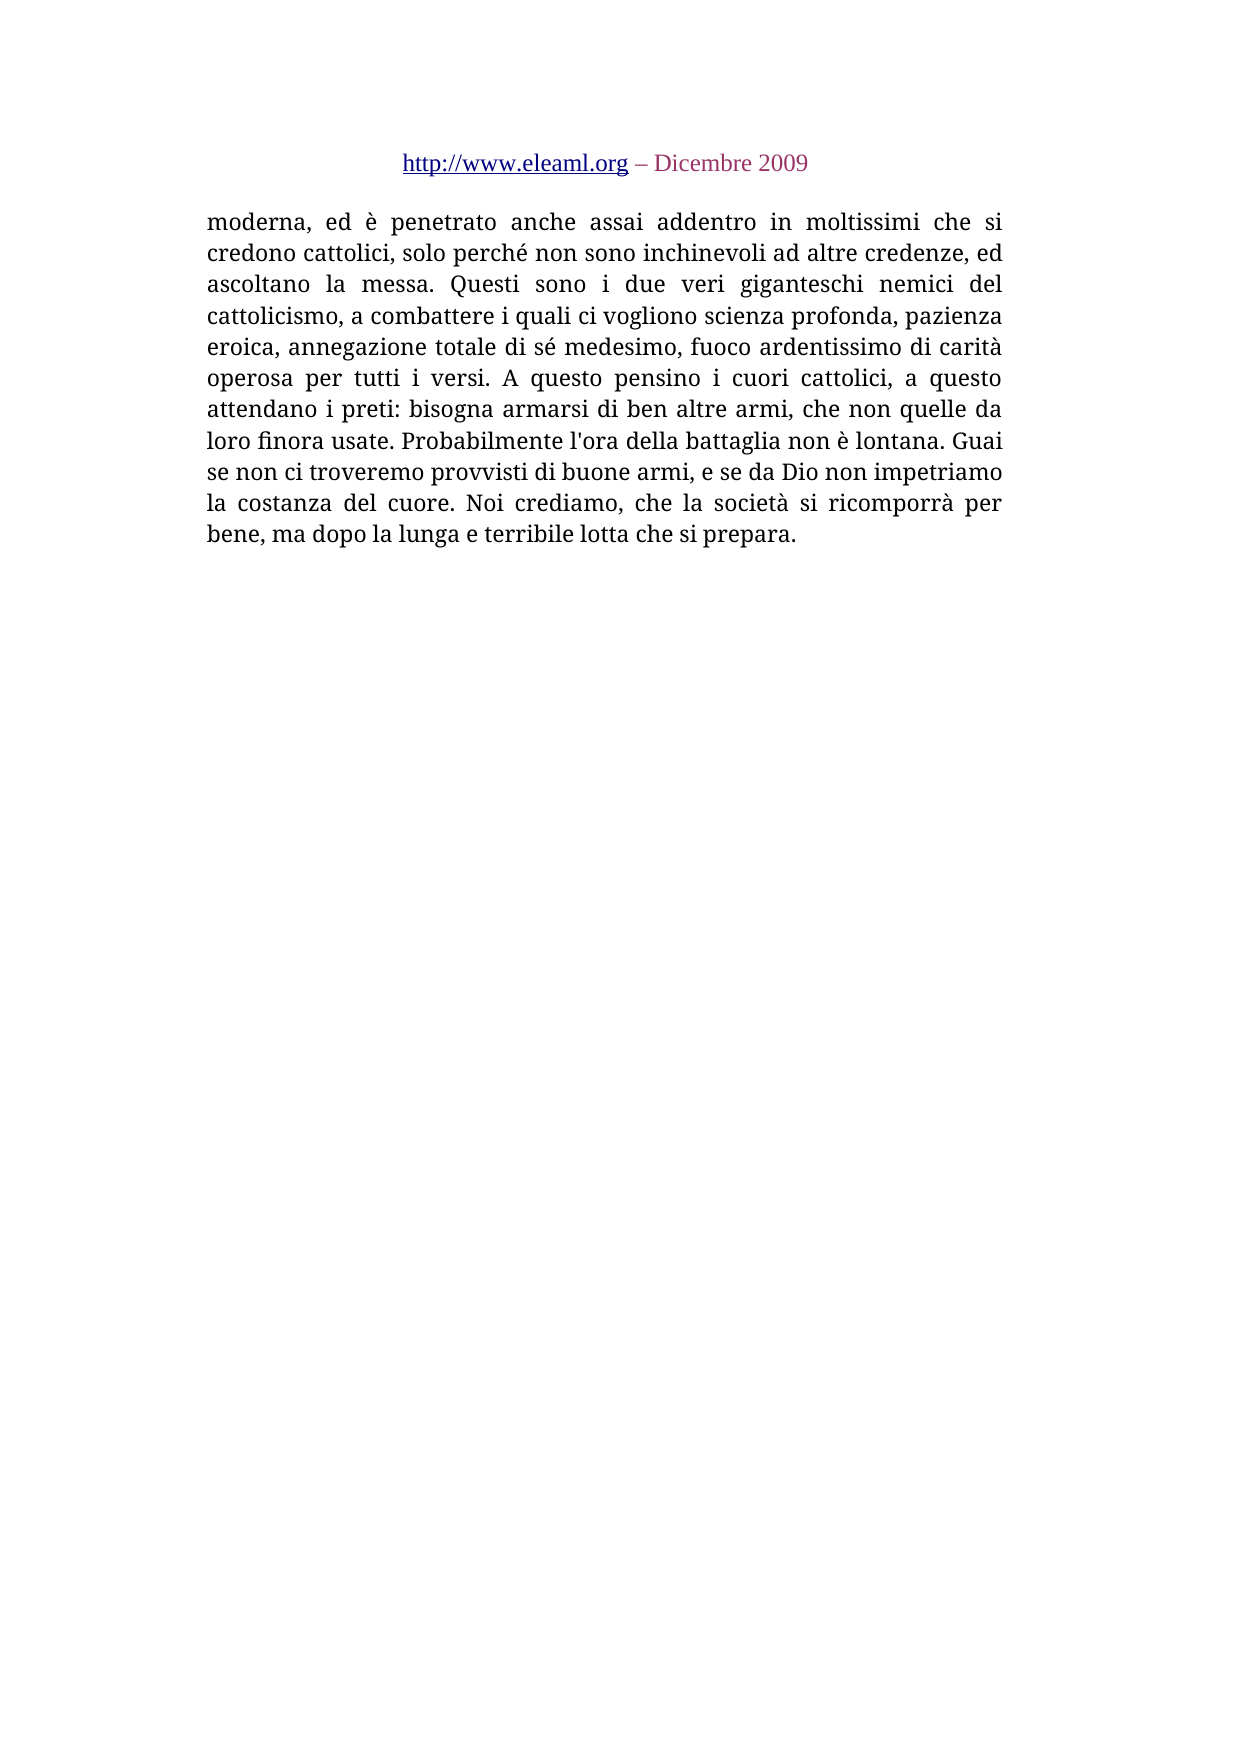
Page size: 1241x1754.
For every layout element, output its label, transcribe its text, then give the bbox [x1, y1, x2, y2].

text moderna, ed è penetrato anche assai addentro in moltissimi che si credono cattolici, solo perché non sono inchinevoli ad altre credenze, ed ascoltano la messa. Questi sono i due veri giganteschi nemici del cattolicismo, a combattere i quali ci vogliono scienza profonda, pazienza eroica, annegazione totale di sé medesimo, fuoco ardentissimo di carità operosa per tutti i versi. A questo pensino i cuori cattolici, a questo attendano i preti: bisogna armarsi di ben altre armi, che non quelle da loro finora usate. Probabilmente l'ora della battaglia non è lontana. Guai se non ci troveremo provvisti di buone armi, e se da Dio non impetriamo la costanza del cuore. Noi crediamo, che la società si ricomporrà per bene, ma dopo la lunga e terribile lotta che si prepara. [207, 206, 1004, 549]
